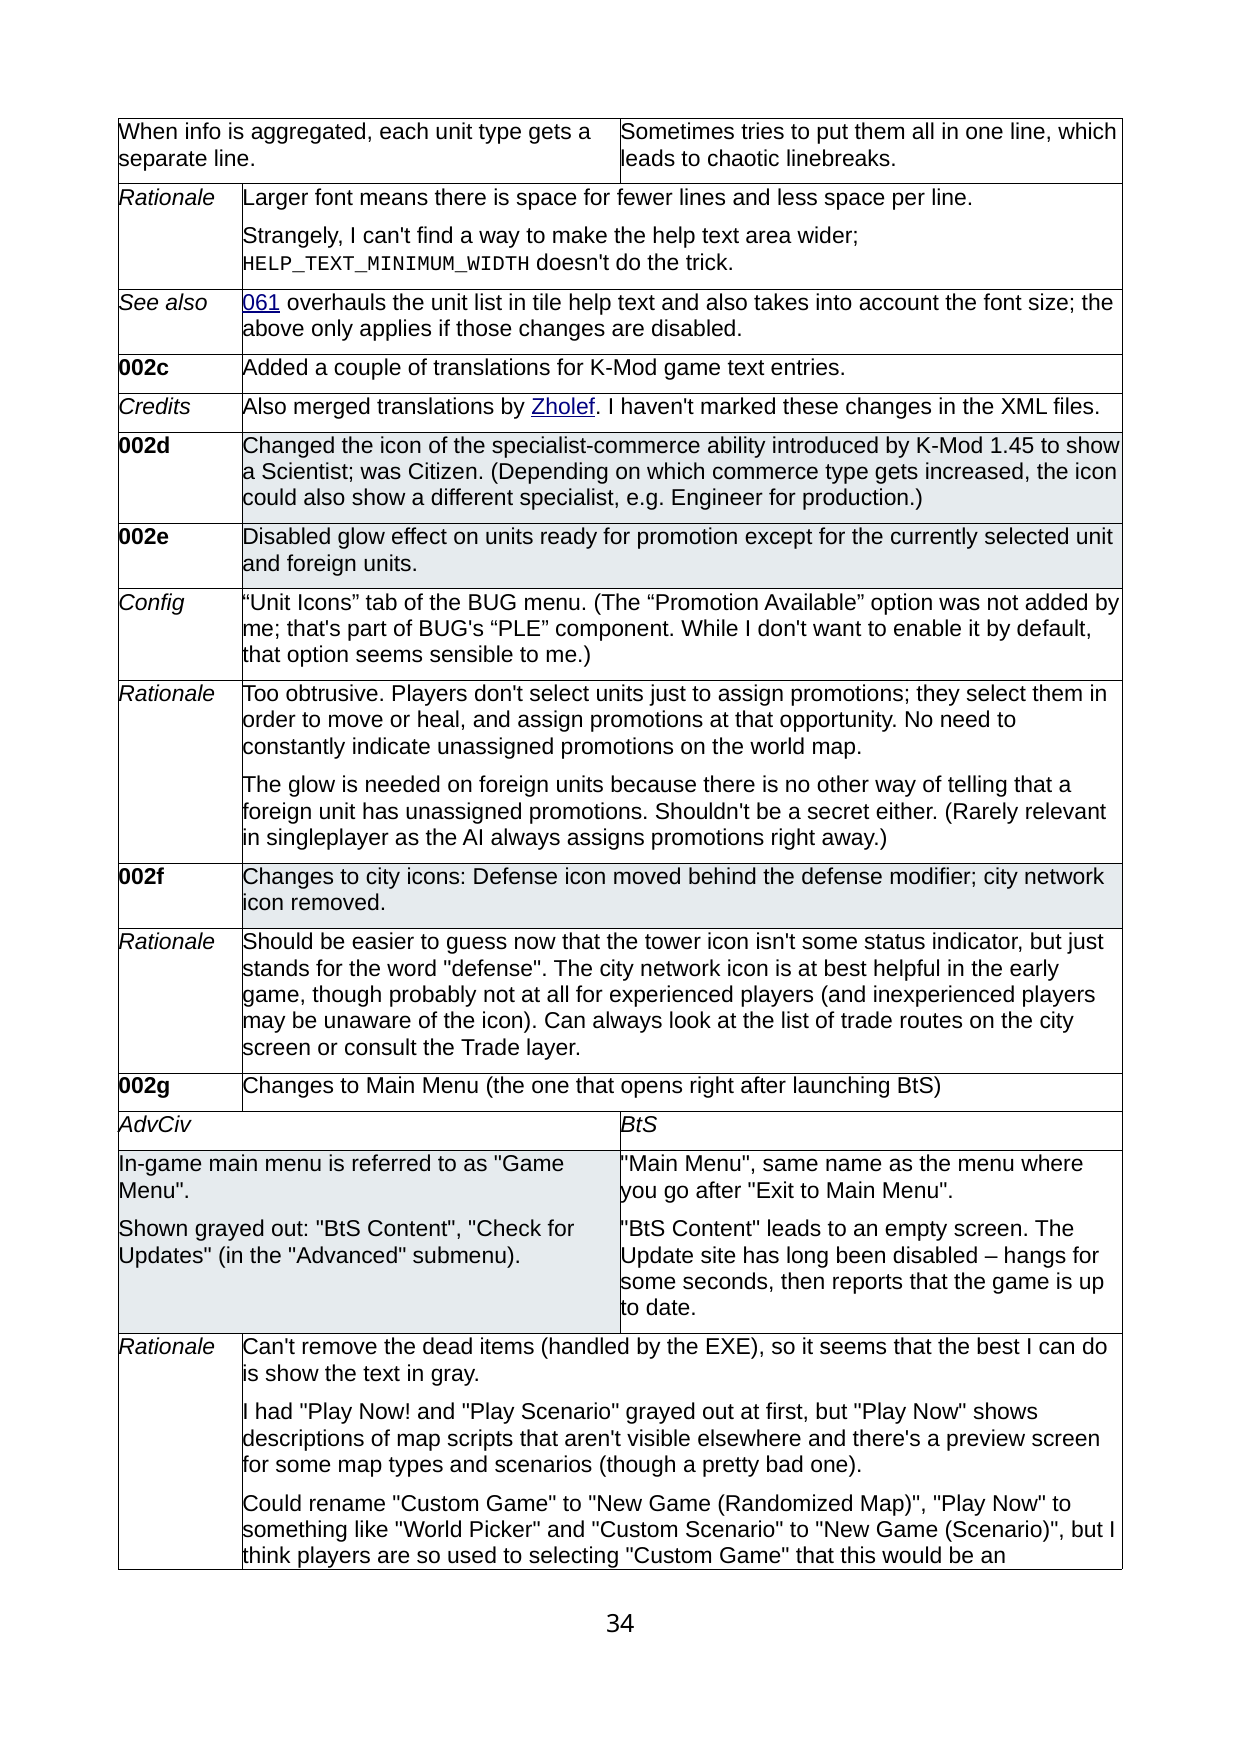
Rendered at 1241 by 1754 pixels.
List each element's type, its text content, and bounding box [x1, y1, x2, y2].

table_cell 061 overhauls the unit list in tile help text and also takes into account the font size; the above only applies if those changes are disabled. [243, 290, 1122, 354]
table_cell 002g [119, 1074, 242, 1111]
table_cell See also [119, 290, 242, 354]
table_cell 002c [119, 355, 242, 393]
table_cell AdvCiv [119, 1112, 620, 1150]
table_cell In-game main menu is referred to as "Game Menu". Shown grayed out: "BtS Content", "Check for Updates" (in the "Advanced" submenu). [119, 1151, 620, 1333]
table_cell Config [119, 589, 242, 680]
table_cell Sometimes tries to put them all in one line, which leads to chaotic linebreaks. [621, 119, 1122, 183]
table_cell Larger font means there is space for fewer lines and less space per line. Strangely, I can't find a way to make the help text area wider; HELP_TEXT_MINIMUM_WIDTH doesn't do the trick. [243, 184, 1122, 289]
table_cell Too obtrusive. Players don't select units just to assign promotions; they select them in order to move or heal, and assign promotions at that opportunity. No need to constantly indicate unassigned promotions on the world map. The glow is needed on foreign units because there is no other way of telling that a foreign unit has unassigned promotions. Shouldn't be a secret either. (Rarely relevant in singleplayer as the AI always assigns promotions right away.) [243, 681, 1122, 863]
table_cell 002d [119, 433, 242, 523]
table_cell Changes to city icons: Defense icon moved behind the defense modifier; city network icon removed. [243, 864, 1122, 928]
table_cell "Main Menu", same name as the menu where you go after "Exit to Main Menu". "BtS Content" leads to an empty screen. The Update site has long been disabled – hangs for some seconds, then reports that the game is up to date. [621, 1151, 1122, 1333]
table_cell Disabled glow effect on units ready for promotion except for the currently selected unit and foreign units. [243, 524, 1122, 588]
table_cell Rationale [119, 681, 242, 863]
table_cell Also merged translations by Zholef. I haven't marked these changes in the XML files. [243, 394, 1122, 432]
table_cell 002e [119, 524, 242, 588]
table_cell Should be easier to guess now that the tower icon isn't some status indicator, but just stands for the word "defense". The city network icon is at best helpful in the early game, though probably not at all for experienced players (and inexperienced players may be unaware of the icon). Can always look at the list of trade routes on the city screen or consult the Trade layer. [243, 929, 1122, 1072]
table_cell Changed the icon of the specialist-commerce ability introduced by K-Mod 1.45 to show a Scientist; was Citizen. (Depending on which commerce type gets increased, the icon could also show a different specialist, e.g. Engineer for production.) [243, 433, 1122, 523]
table_cell Credits [119, 394, 242, 432]
table_cell “Unit Icons” tab of the BUG menu. (The “Promotion Available” option was not added by me; that's part of BUG's “PLE” component. While I don't want to enable it by default, that option seems sensible to me.) [243, 589, 1122, 680]
table_cell Changes to Main Menu (the one that opens right after launching BtS) [243, 1074, 1122, 1111]
table_cell Rationale [119, 1334, 242, 1569]
table_cell BtS [621, 1112, 1122, 1150]
table_cell Can't remove the dead items (handled by the EXE), so it seems that the best I can do is show the text in gray. I had "Play Now! and "Play Scenario" grayed out at first, but "Play Now" shows descriptions of map scripts that aren't visible elsewhere and there's a preview screen for some map types and scenarios (though a pretty bad one). Could rename "Custom Game" to "New Game (Randomized Map)", "Play Now" to something like "World Picker" and "Custom Scenario" to "New Game (Scenario)", but I think players are so used to selecting "Custom Game" that this would be an [243, 1334, 1122, 1569]
table_cell Added a couple of translations for K-Mod game text entries. [243, 355, 1122, 393]
table_cell Rationale [119, 929, 242, 1072]
table_cell When info is aggregated, each unit type gets a separate line. [119, 119, 620, 183]
table_cell Rationale [119, 184, 242, 289]
table_cell 002f [119, 864, 242, 928]
